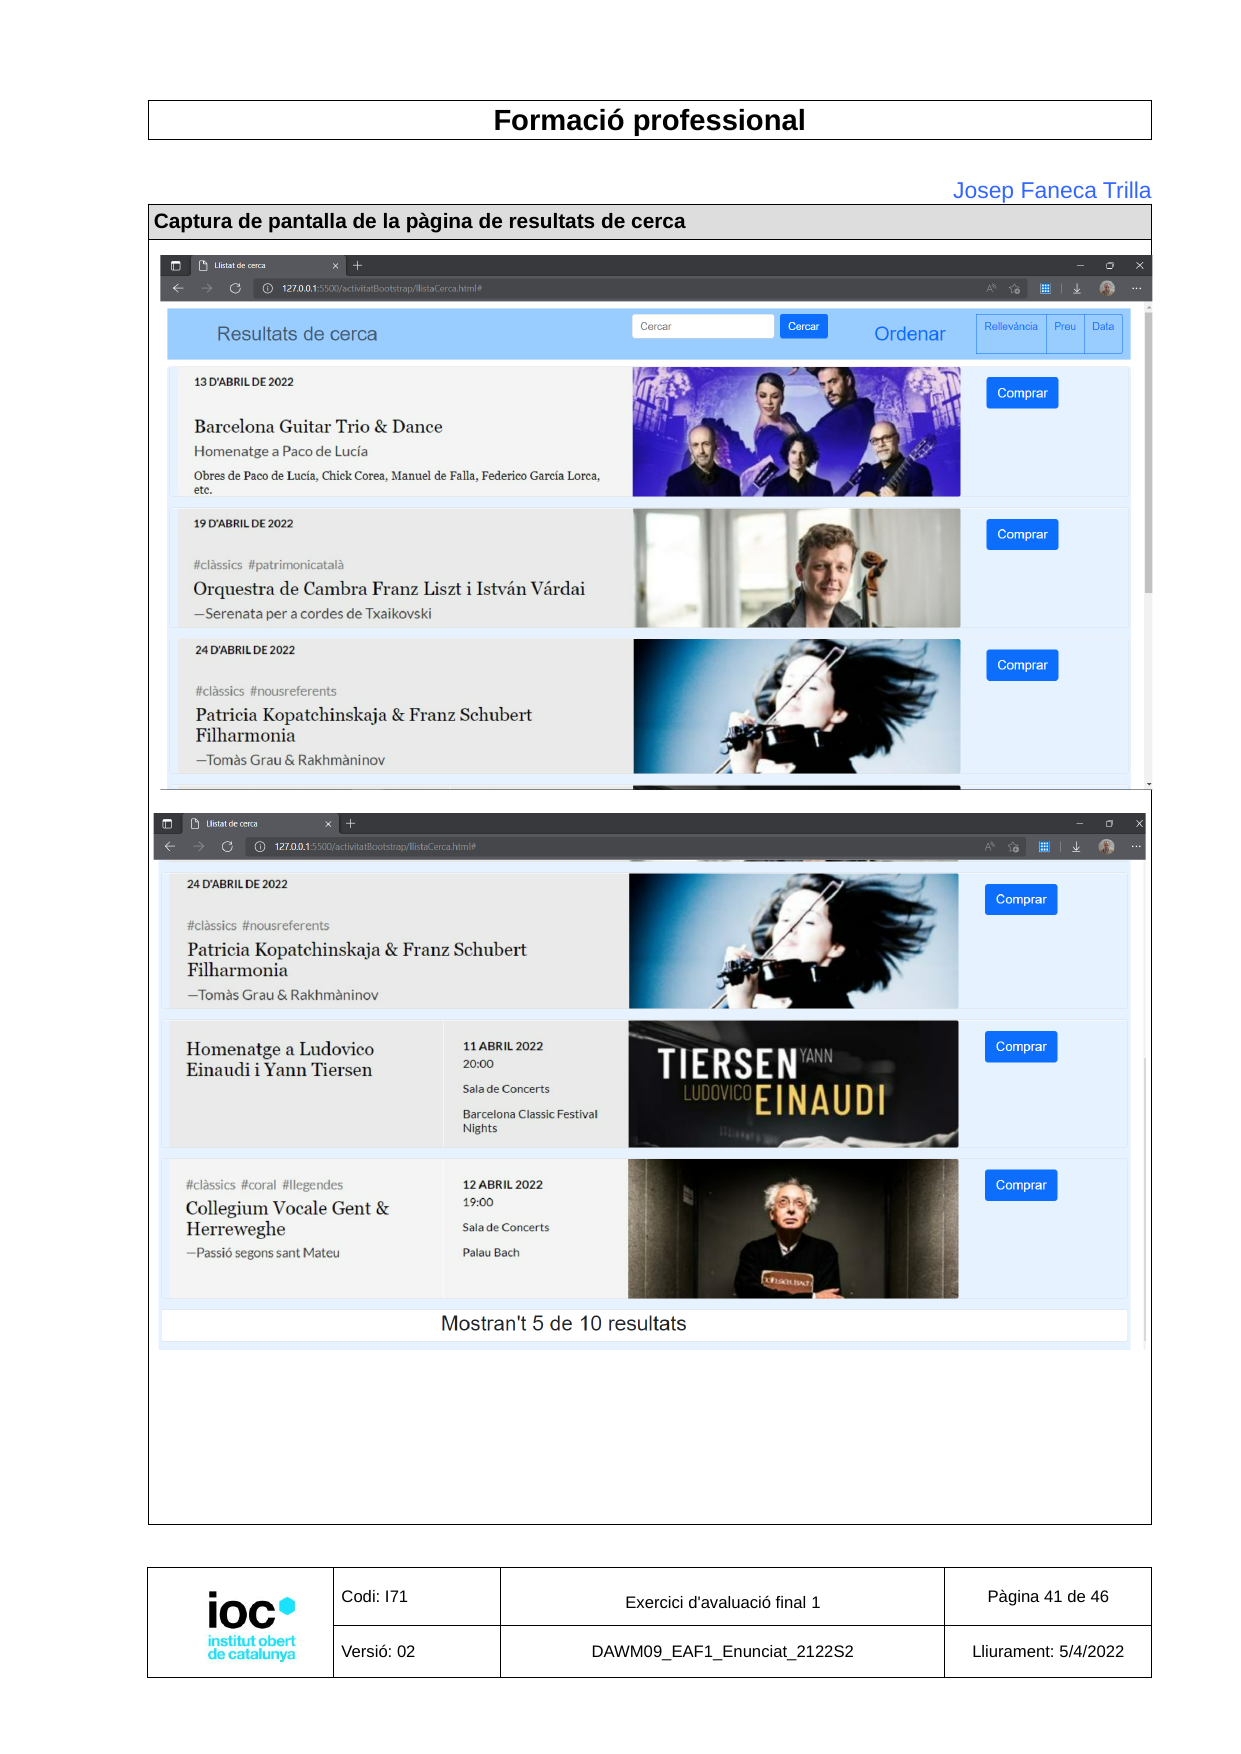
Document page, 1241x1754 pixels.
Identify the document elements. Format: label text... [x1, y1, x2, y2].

picture [153, 813, 1146, 1350]
picture [160, 255, 1153, 790]
table_header Captura de pantalla de la pàgina de resultats de cerca [149, 205, 1151, 239]
picture [195, 1577, 309, 1673]
table_cell [149, 240, 1151, 1524]
